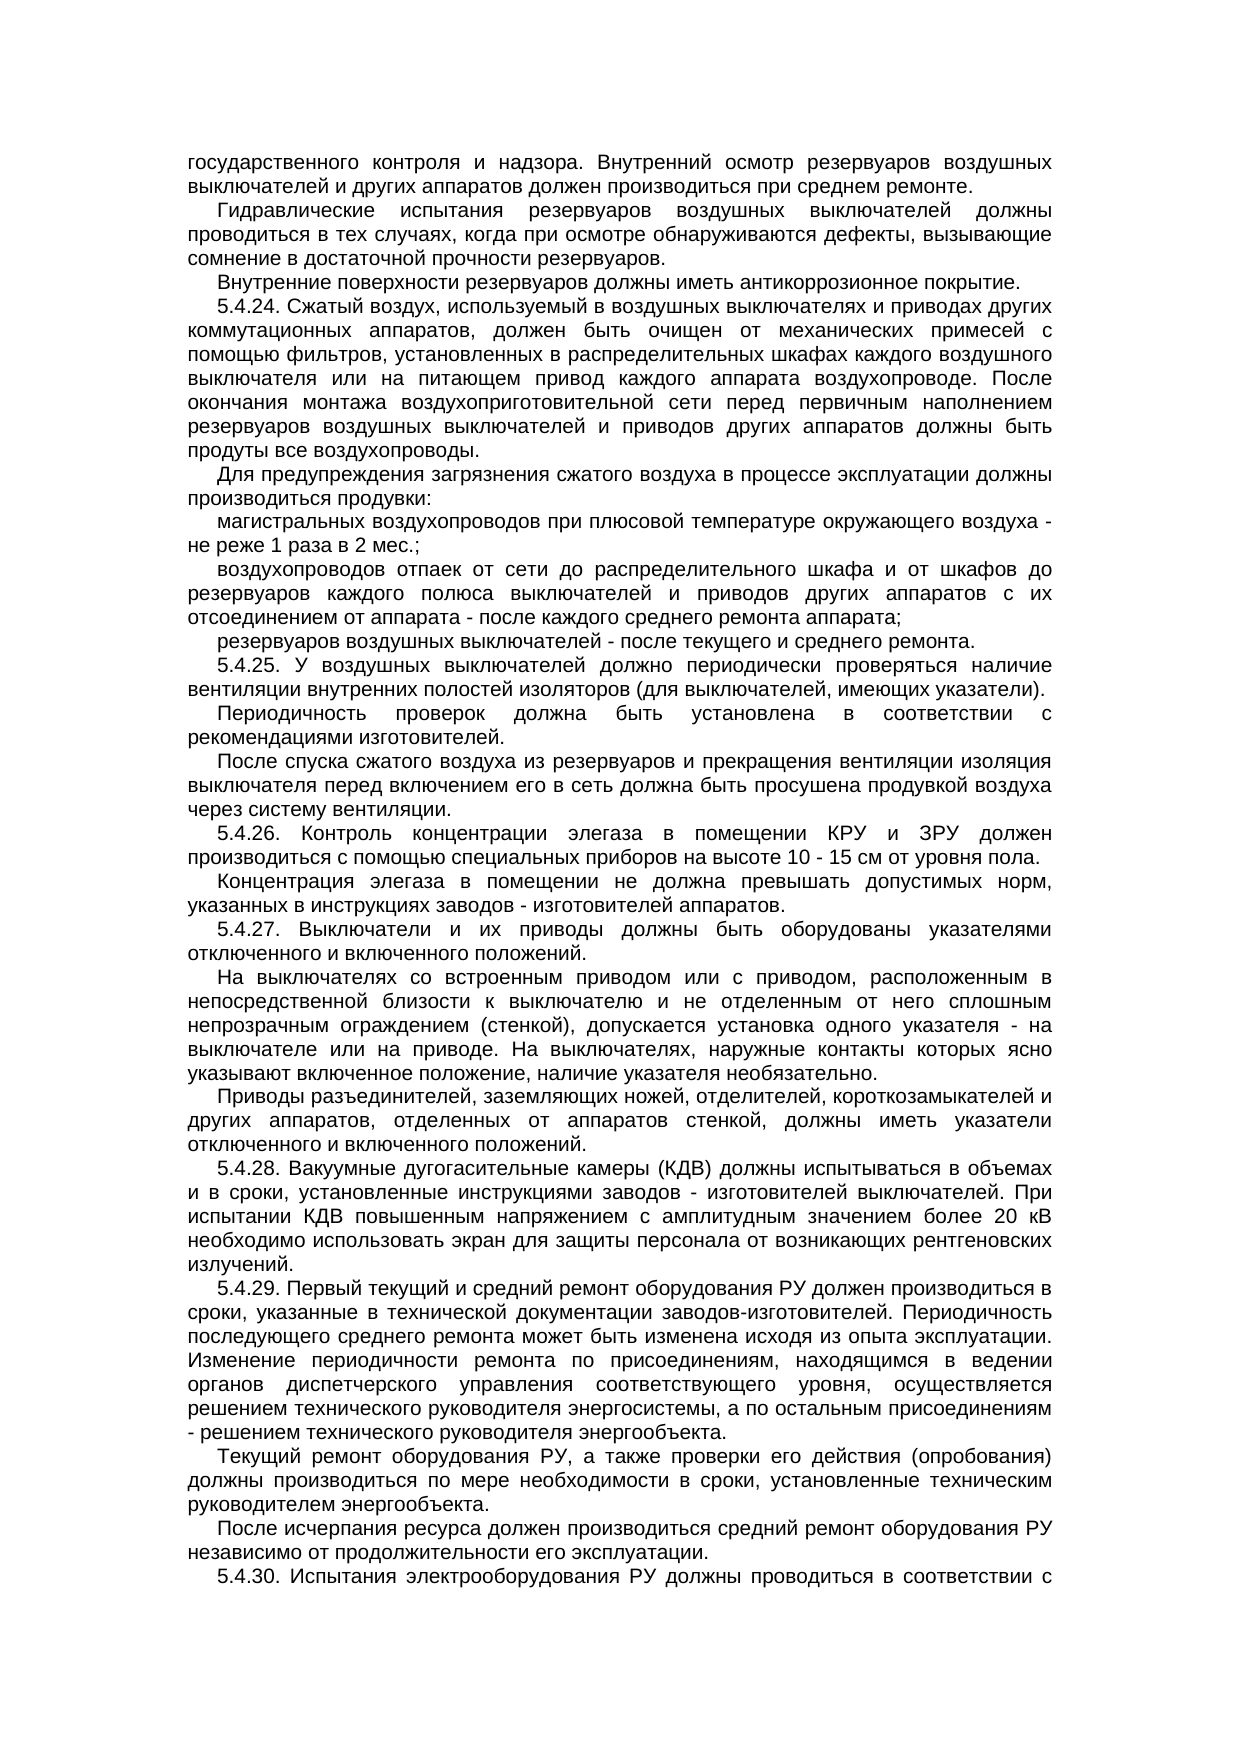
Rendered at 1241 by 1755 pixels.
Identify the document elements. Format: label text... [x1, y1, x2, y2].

text Внутренние поверхности резервуаров должны иметь антикоррозионное покрытие. [187, 270, 1053, 294]
text государственного контроля и надзора. Внутренний осмотр резервуаров воздушных выключателей и других аппаратов должен производиться при среднем ремонте. [187, 150, 1053, 198]
text 5.4.27. Выключатели и их приводы должны быть оборудованы указателями отключенного и включенного положений. [187, 917, 1053, 964]
text Приводы разъединителей, заземляющих ножей, отделителей, короткозамыкателей и других аппаратов, отделенных от аппаратов стенкой, должны иметь указатели отключенного и включенного положений. [187, 1084, 1053, 1156]
text Для предупреждения загрязнения сжатого воздуха в процессе эксплуатации должны производиться продувки: [187, 461, 1053, 509]
text 5.4.29. Первый текущий и средний ремонт оборудования РУ должен производиться в сроки, указанные в технической документации заводов-изготовителей. Периодичность последующего среднего ремонта может быть изменена исходя из опыта эксплуатации. Изменение периодичности ремонта по присоединениям, находящимся в ведении органов диспетчерского управления соответствующего уровня, осуществляется решением технического руководителя энергосистемы, а по остальным присоединениям - решением технического руководителя энергообъекта. [187, 1276, 1053, 1444]
text 5.4.26. Контроль концентрации элегаза в помещении КРУ и ЗРУ должен производиться с помощью специальных приборов на высоте 10 - 15 см от уровня пола. [187, 821, 1053, 869]
text 5.4.30. Испытания электрооборудования РУ должны проводиться в соответствии с [187, 1563, 1053, 1587]
text воздухопроводов отпаек от сети до распределительного шкафа и от шкафов до резервуаров каждого полюса выключателей и приводов других аппаратов с их отсоединением от аппарата - после каждого среднего ремонта аппарата; [187, 557, 1053, 629]
text Текущий ремонт оборудования РУ, а также проверки его действия (опробования) должны производиться по мере необходимости в сроки, установленные техническим руководителем энергообъекта. [187, 1444, 1053, 1516]
text резервуаров воздушных выключателей - после текущего и среднего ремонта. [187, 629, 1053, 653]
text После спуска сжатого воздуха из резервуаров и прекращения вентиляции изоляция выключателя перед включением его в сеть должна быть просушена продувкой воздуха через систему вентиляции. [187, 749, 1053, 821]
text 5.4.24. Сжатый воздух, используемый в воздушных выключателях и приводах других коммутационных аппаратов, должен быть очищен от механических примесей с помощью фильтров, установленных в распределительных шкафах каждого воздушного выключателя или на питающем привод каждого аппарата воздухопроводе. После окончания монтажа воздухоприготовительной сети перед первичным наполнением резервуаров воздушных выключателей и приводов других аппаратов должны быть продуты все воздухопроводы. [187, 294, 1053, 461]
text На выключателях со встроенным приводом или с приводом, расположенным в непосредственной близости к выключателю и не отделенным от него сплошным непрозрачным ограждением (стенкой), допускается установка одного указателя - на выключателе или на приводе. На выключателях, наружные контакты которых ясно указывают включенное положение, наличие указателя необязательно. [187, 964, 1053, 1084]
text Периодичность проверок должна быть установлена в соответствии с рекомендациями изготовителей. [187, 701, 1053, 749]
text магистральных воздухопроводов при плюсовой температуре окружающего воздуха - не реже 1 раза в 2 мес.; [187, 509, 1053, 557]
text 5.4.25. У воздушных выключателей должно периодически проверяться наличие вентиляции внутренних полостей изоляторов (для выключателей, имеющих указатели). [187, 653, 1053, 701]
text 5.4.28. Вакуумные дугогасительные камеры (КДВ) должны испытываться в объемах и в сроки, установленные инструкциями заводов - изготовителей выключателей. При испытании КДВ повышенным напряжением с амплитудным значением более 20 кВ необходимо использовать экран для защиты персонала от возникающих рентгеновских излучений. [187, 1156, 1053, 1276]
text Концентрация элегаза в помещении не должна превышать допустимых норм, указанных в инструкциях заводов - изготовителей аппаратов. [187, 869, 1053, 917]
text Гидравлические испытания резервуаров воздушных выключателей должны проводиться в тех случаях, когда при осмотре обнаруживаются дефекты, вызывающие сомнение в достаточной прочности резервуаров. [187, 198, 1053, 270]
text После исчерпания ресурса должен производиться средний ремонт оборудования РУ независимо от продолжительности его эксплуатации. [187, 1516, 1053, 1563]
